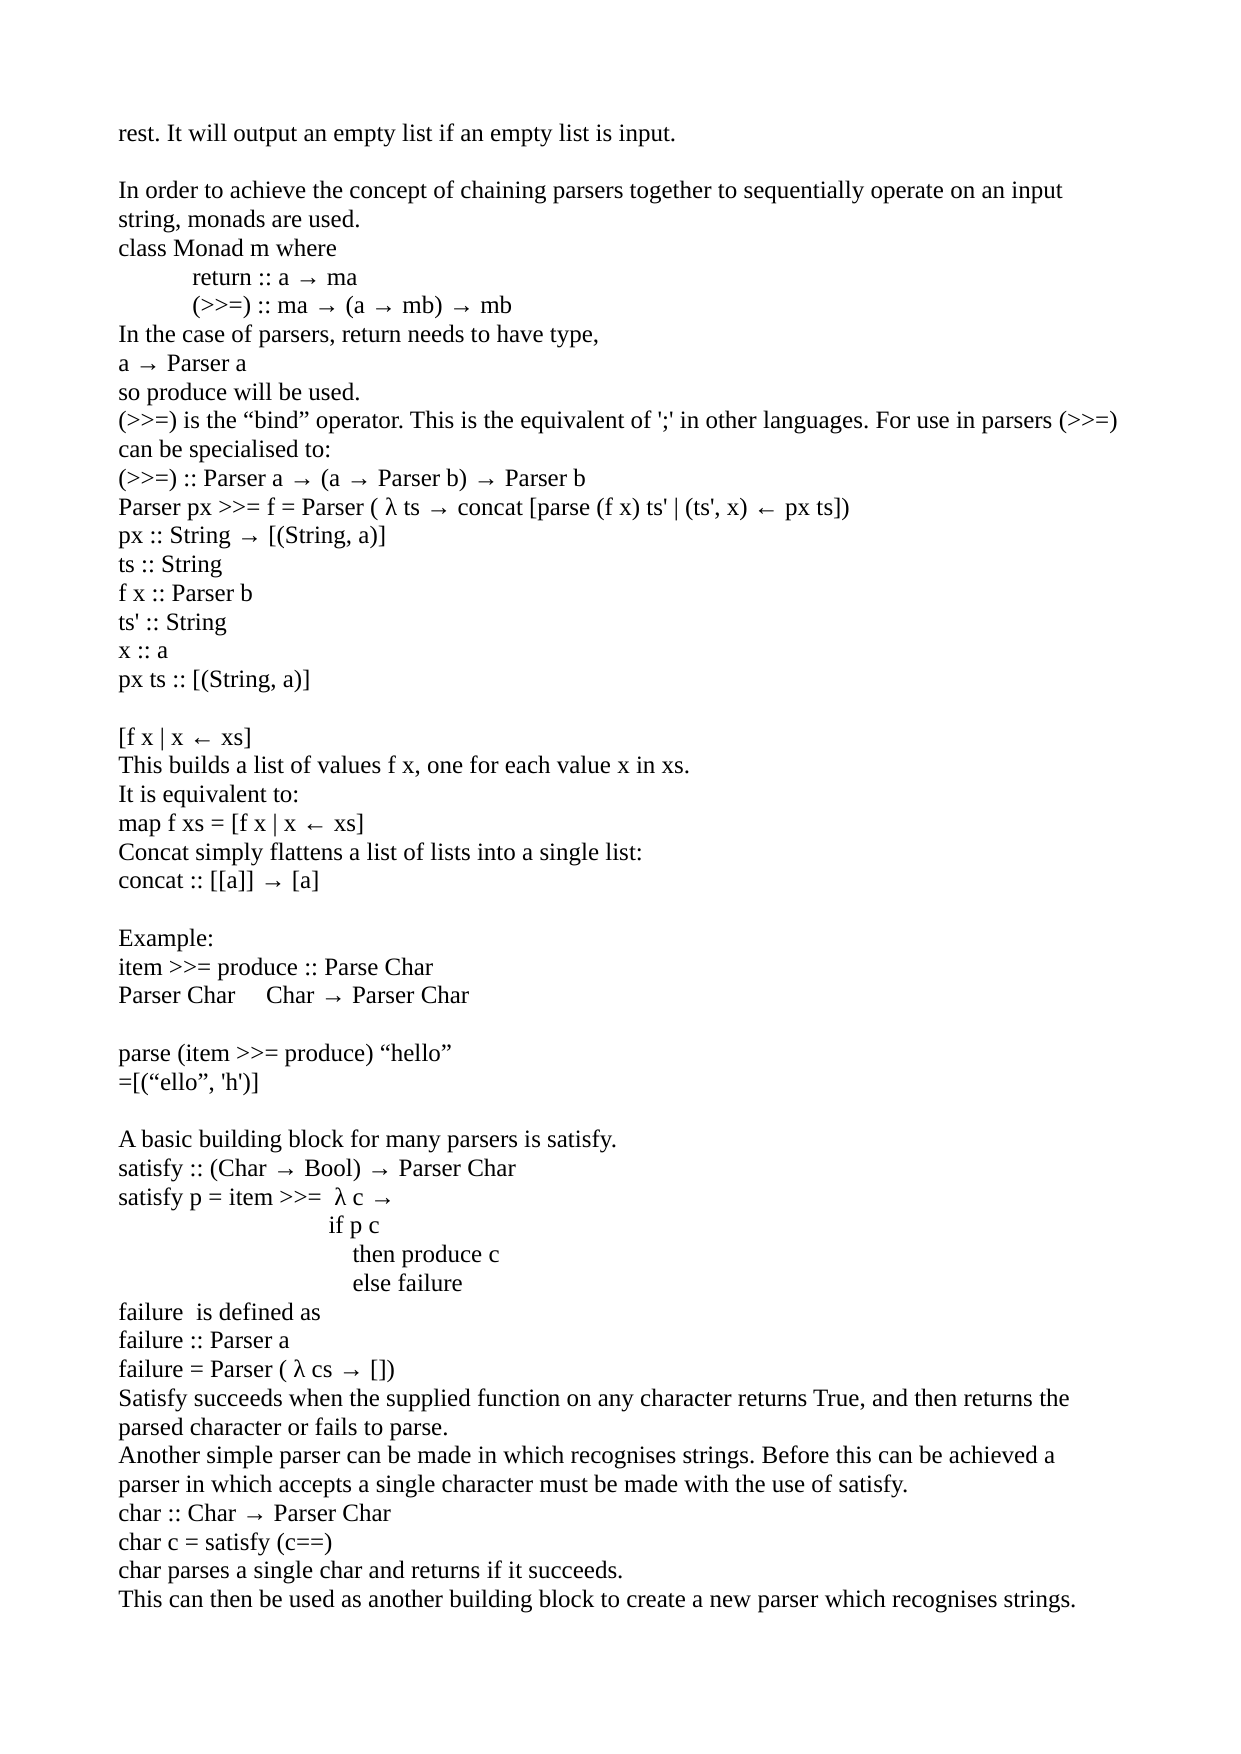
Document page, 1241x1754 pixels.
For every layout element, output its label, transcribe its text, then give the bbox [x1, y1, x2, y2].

text Another simple parser can be made in which recognises strings. Before this can be achieved a parser in which accepts a single character must be made with the use of satisfy. [118, 1441, 1122, 1498]
text char parses a single char and returns if it succeeds. [118, 1556, 1122, 1584]
text char :: Char → Parser Char [118, 1498, 1122, 1527]
text f x :: Parser b [118, 578, 1122, 607]
text x :: a [118, 636, 1122, 664]
text a → Parser a [118, 348, 1122, 377]
text In the case of parsers, return needs to have type, [118, 319, 1122, 348]
text ts' :: String [118, 607, 1122, 636]
text Example: item >>= produce :: Parse Char [118, 923, 1122, 981]
text (>>=) :: Parser a → (a → Parser b) → Parser b [118, 463, 1122, 492]
text then produce c [118, 1239, 1122, 1268]
text else failure [118, 1268, 1122, 1297]
text Concat simply flattens a list of lists into a single list: [118, 837, 1122, 866]
text parse (item >>= produce) “hello” [118, 1038, 1122, 1067]
text px :: String → [(String, a)] [118, 521, 1122, 549]
text rest. It will output an empty list if an empty list is input. [118, 118, 1122, 147]
text (>>=) is the “bind” operator. This is the equivalent of ';' in other languages. For use in parsers (>>=) can be specialised to: [118, 406, 1122, 463]
text concat :: [[a]] → [a] [118, 866, 1122, 894]
text if p c [118, 1211, 1122, 1239]
text Satisfy succeeds when the supplied function on any character returns True, and then returns the parsed character or fails to parse. [118, 1383, 1122, 1441]
text (>>=) :: ma → (a → mb) → mb [118, 291, 1122, 319]
text In order to achieve the concept of chaining parsers together to sequentially operate on an input string, monads are used. [118, 176, 1122, 233]
text so produce will be used. [118, 377, 1122, 406]
text return :: a → ma [118, 262, 1122, 291]
text failure :: Parser a [118, 1326, 1122, 1354]
text failure is defined as [118, 1297, 1122, 1326]
text [f x | x ← xs] [118, 722, 1122, 751]
text This builds a list of values f x, one for each value x in xs. [118, 751, 1122, 779]
text Parser Char Char → Parser Char [118, 981, 1122, 1009]
text It is equivalent to: map f xs = [f x | x ← xs] [118, 779, 1122, 837]
text ts :: String [118, 549, 1122, 578]
text satisfy p = item >>= λ c → [118, 1182, 1122, 1211]
text char c = satisfy (c==) [118, 1527, 1122, 1556]
text =[(“ello”, 'h')] [118, 1067, 1122, 1096]
text This can then be used as another building block to create a new parser which recognises strings. [118, 1584, 1122, 1613]
text px ts :: [(String, a)] [118, 664, 1122, 693]
text failure = Parser ( λ cs → []) [118, 1354, 1122, 1383]
text A basic building block for many parsers is satisfy. [118, 1124, 1122, 1153]
text satisfy :: (Char → Bool) → Parser Char [118, 1153, 1122, 1182]
text Parser px >>= f = Parser ( λ ts → concat [parse (f x) ts' | (ts', x) ← px ts]) [118, 492, 1122, 521]
text class Monad m where [118, 233, 1122, 262]
